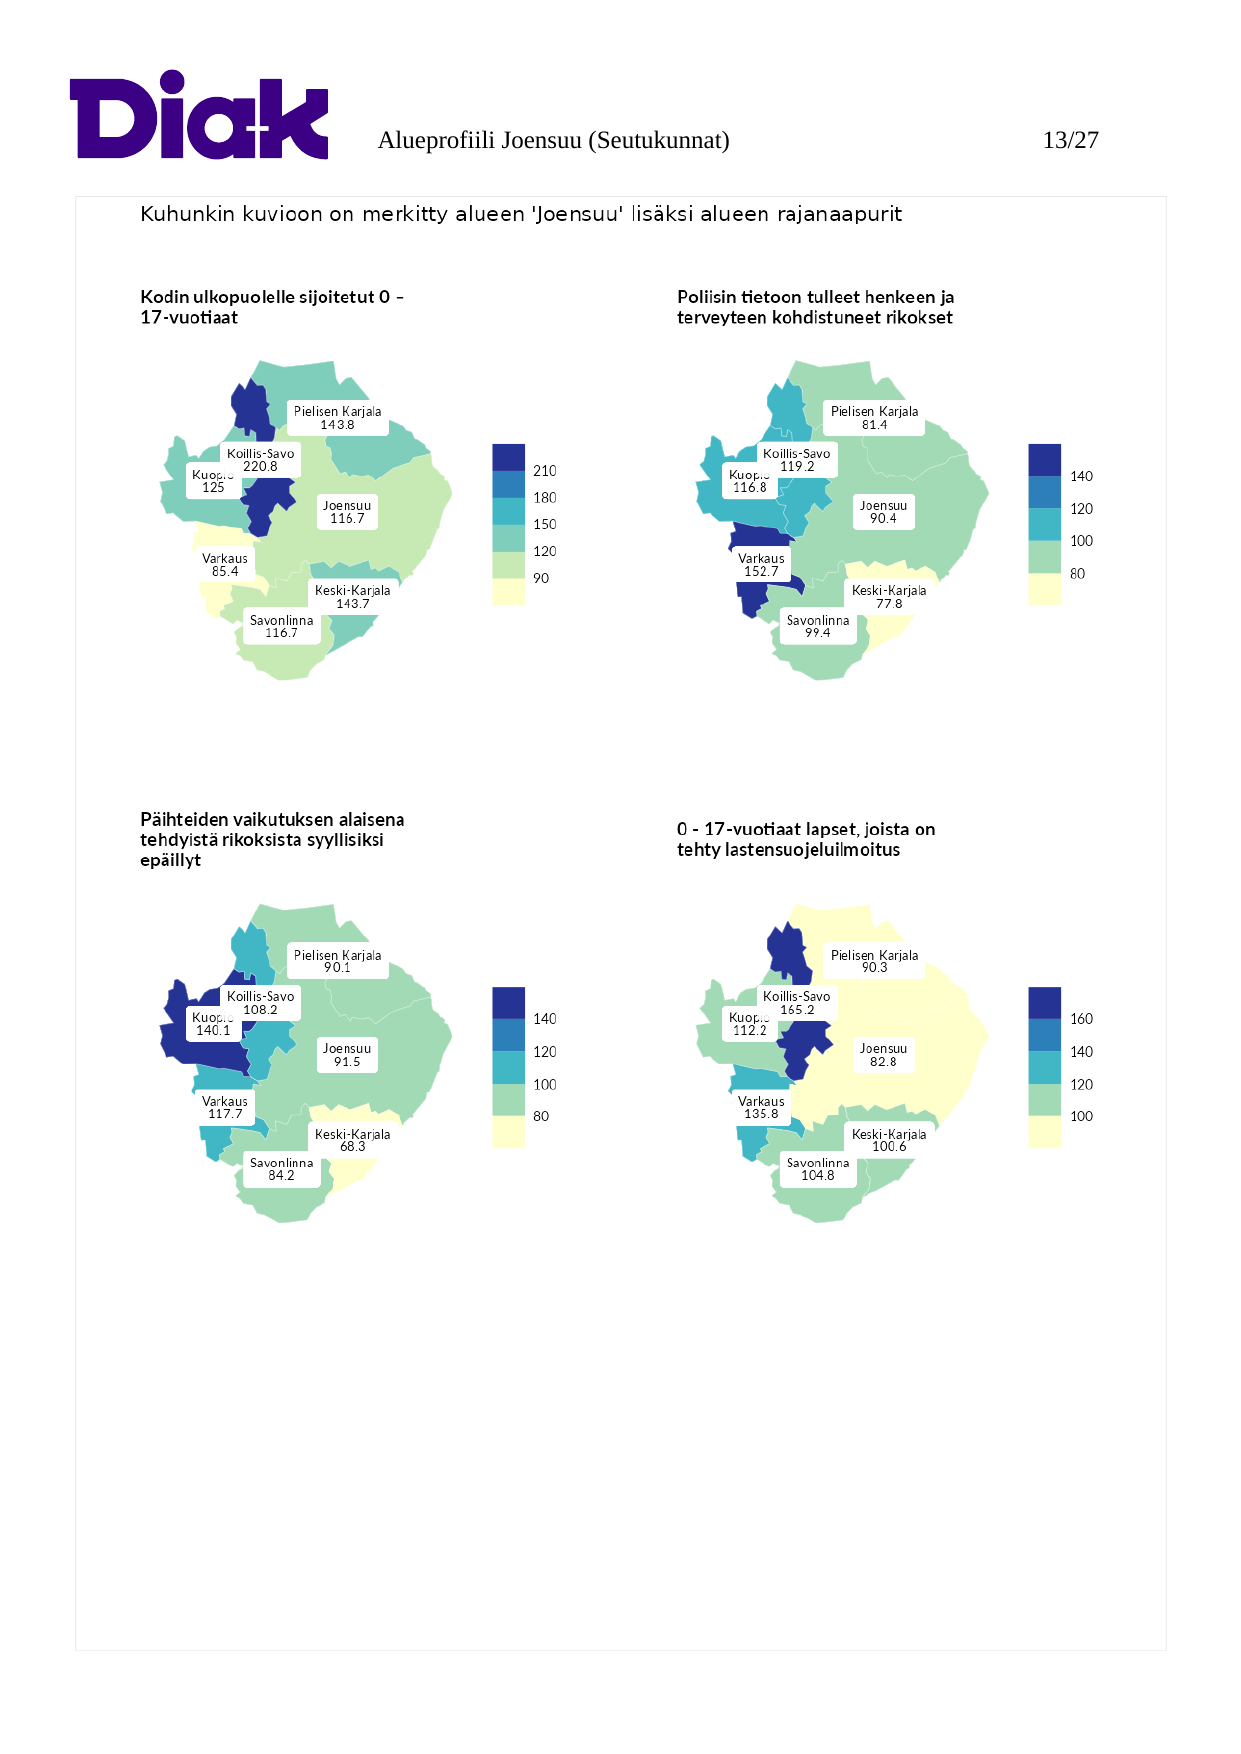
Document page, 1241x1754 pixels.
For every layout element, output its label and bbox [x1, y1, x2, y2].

picture [61, 196, 1179, 1651]
